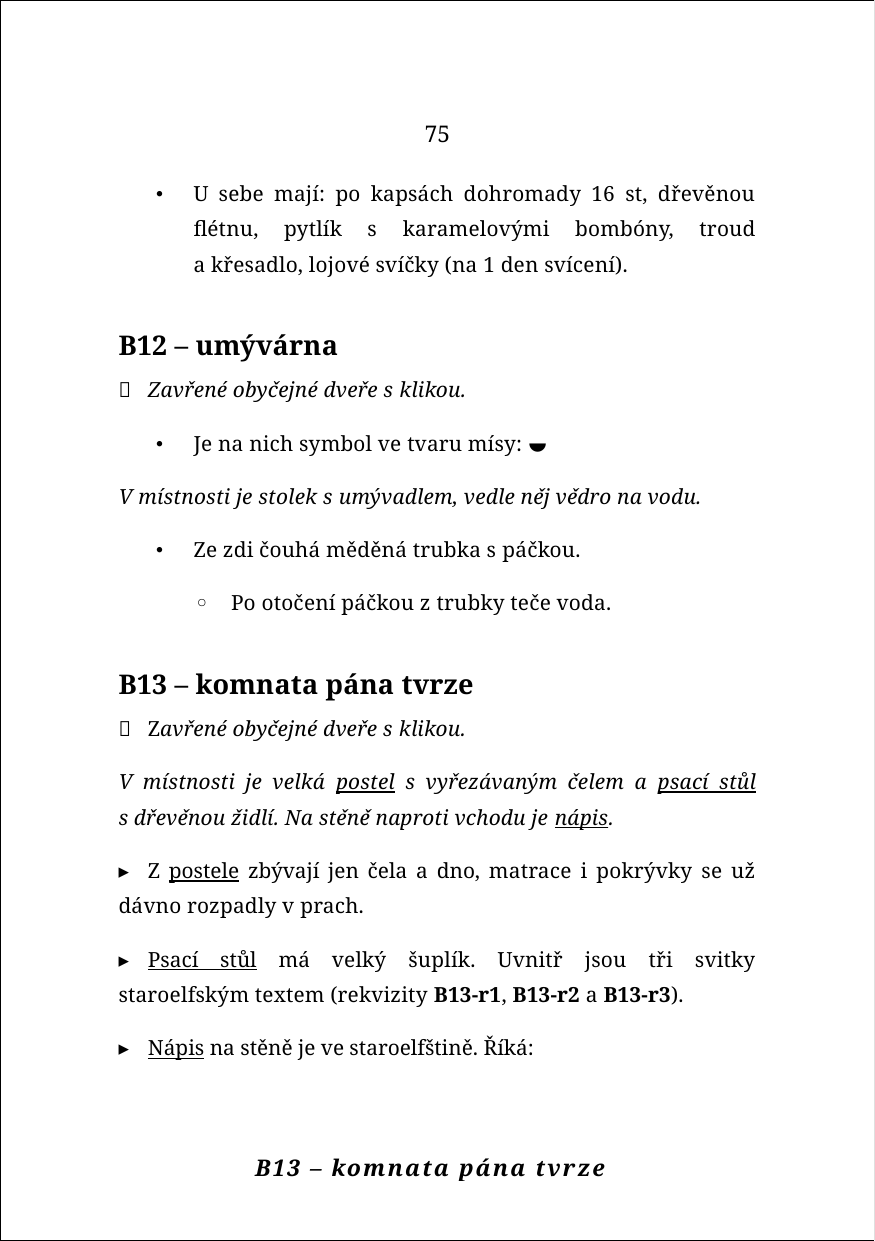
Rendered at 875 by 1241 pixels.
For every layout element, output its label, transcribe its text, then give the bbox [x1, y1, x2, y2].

list Ze zdi čouhá měděná trubka s⁠ páčkou. [156, 535, 756, 564]
list Po otočení páčkou z⁠ trubky teče voda. [193, 588, 756, 617]
text 🚪 Zavřené obyčejné dveře s⁠ klikou. [118, 714, 756, 742]
list U⁠ sebe mají: po kapsách dohromady 16 st, dřevěnou flétnu, pytlík s⁠ karamelovými bombóny, troud a⁠ křesadlo, lojové svíčky (na 1 den svícení). [156, 179, 756, 278]
text V⁠ místnosti je velká postel s⁠ vyřezávaným čelem a⁠ psací stůl s⁠ dřevěnou židlí. Na stěně naproti vchodu je nápis. [118, 767, 756, 831]
subtitle B12 – umývárna [118, 327, 756, 364]
text ▸ Psací stůl má velký šuplík. Uvnitř jsou tři svitky staroelfským textem (rekvizity B13-r1, B13-r2 a⁠ B13-r3). [118, 945, 756, 1009]
text ▸ Z⁠ postele zbývají jen čela a⁠ dno, matrace i⁠ pokrývky se už dávno rozpadly v⁠ prach. [118, 856, 756, 920]
text ▸ Nápis na stěně je ve staroelfštině. Říká: [118, 1033, 756, 1062]
text V⁠ místnosti je stolek s⁠ umývadlem, vedle něj vědro na vodu. [118, 482, 756, 510]
text 🚪 Zavřené obyčejné dveře s⁠ klikou. [118, 376, 756, 404]
list Je na nich symbol ve tvaru mísy: ⯋ [156, 429, 756, 457]
subtitle B13 – komnata pána tvrze [118, 665, 756, 702]
